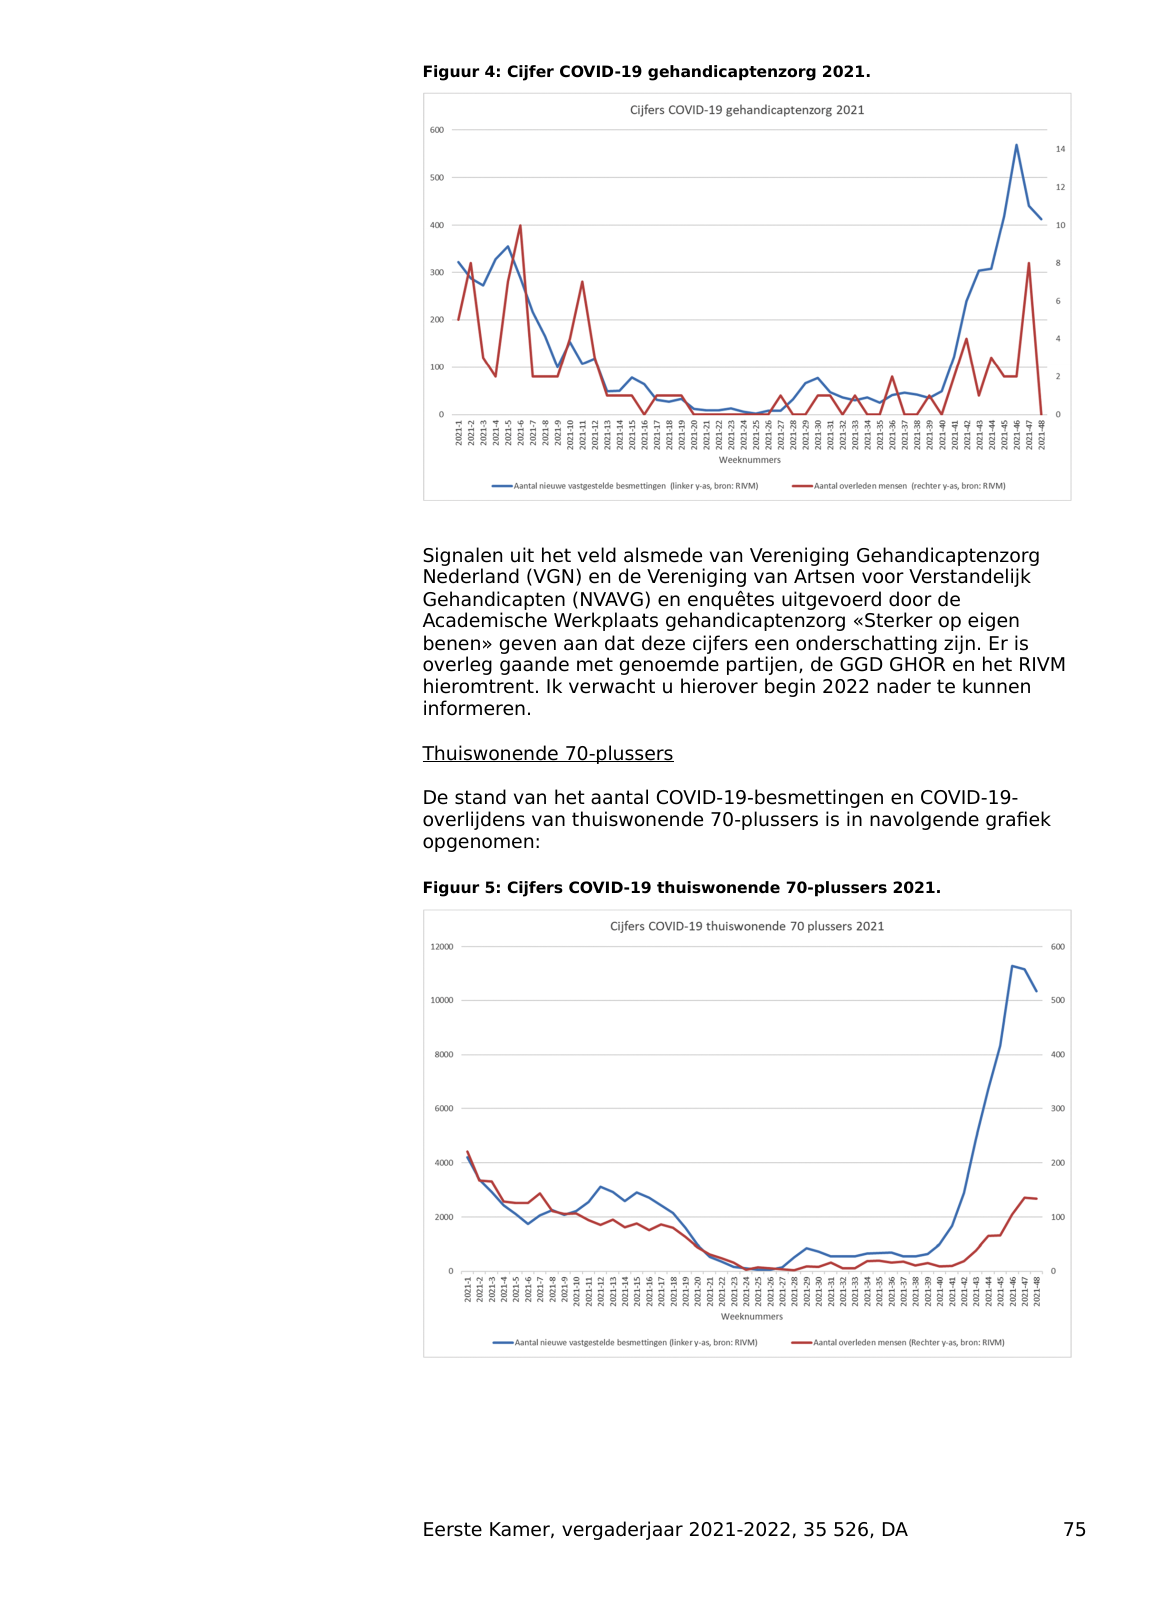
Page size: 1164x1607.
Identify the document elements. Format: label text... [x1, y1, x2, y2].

text Signalen uit het veld alsmede van Vereniging Gehandicaptenzorg Nederland (VGN) en de Vereniging van Artsen voor Verstandelijk Gehandicapten (NVAVG) en enquêtes uitgevoerd door de Academische Werkplaats gehandicaptenzorg «Sterker op eigen benen» geven aan dat deze cijfers een onderschatting zijn. Er is overleg gaande met genoemde partijen, de GGD GHOR en het RIVM hieromtrent. Ik verwacht u hierover begin 2022 nader te kunnen informeren. [422, 544, 1087, 720]
picture [422, 908, 1072, 1358]
text De stand van het aantal COVID-19-besmettingen en COVID-19-overlijdens van thuiswonende 70-plussers is in navolgende grafiek opgenomen: [422, 787, 1087, 853]
text Figuur 5: Cijfers COVID-19 thuiswonende 70-plussers 2021. [422, 879, 1072, 897]
text Figuur 4: Cijfer COVID-19 gehandicaptenzorg 2021. [422, 63, 1072, 81]
subtitle Thuiswonende 70-plussers [422, 742, 1087, 764]
picture [422, 92, 1072, 501]
